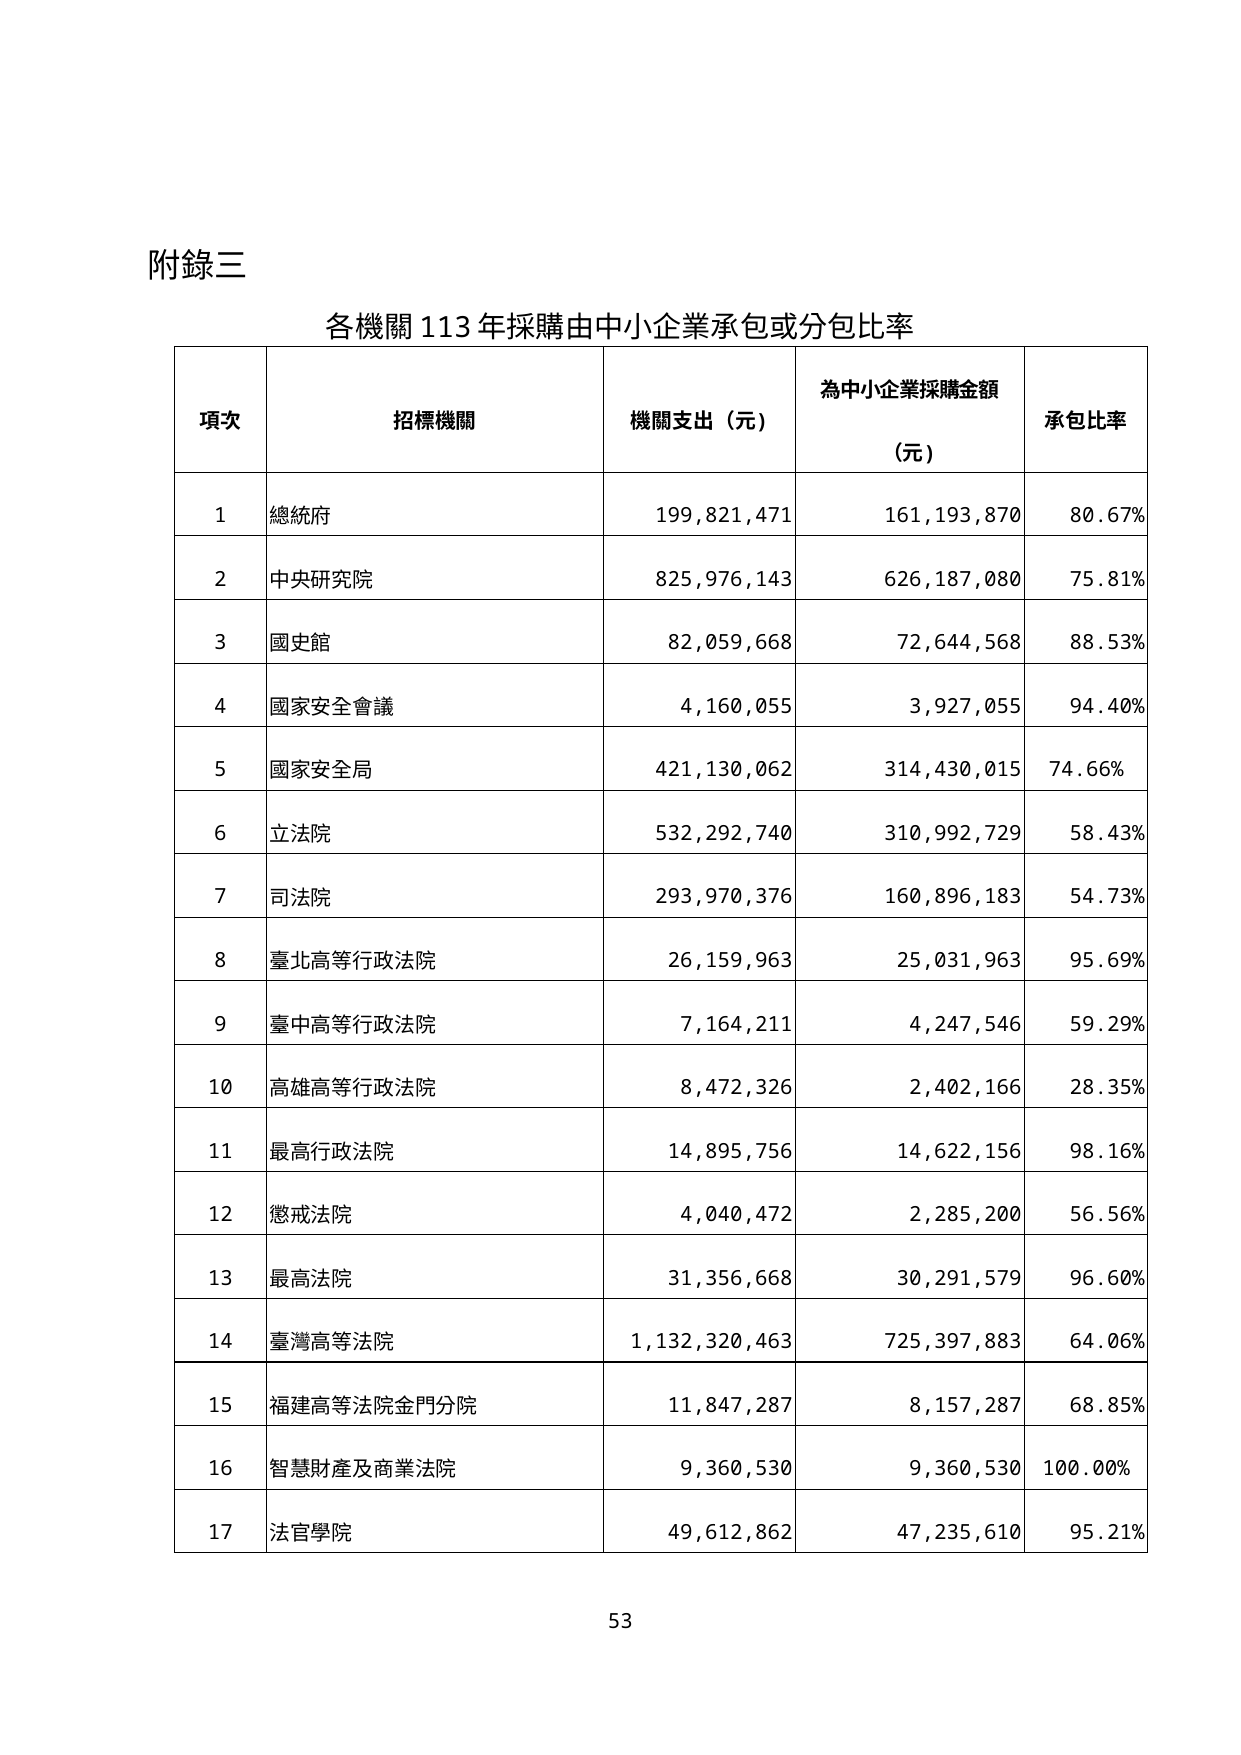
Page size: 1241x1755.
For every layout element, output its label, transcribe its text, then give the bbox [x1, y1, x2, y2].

table_cell 314,430,015 [796, 727, 1024, 789]
table_cell 293,970,376 [604, 854, 795, 917]
table_cell 2 [175, 536, 266, 599]
table_cell 7 [175, 854, 266, 917]
table_cell 25,031,963 [796, 918, 1024, 980]
table_cell 3,927,055 [796, 664, 1024, 726]
table_cell 94.40% [1025, 664, 1147, 726]
table_cell 825,976,143 [604, 536, 795, 599]
table_cell 2,285,200 [796, 1172, 1024, 1234]
table_cell 28.35% [1025, 1045, 1147, 1107]
table_cell 626,187,080 [796, 536, 1024, 599]
table_cell 421,130,062 [604, 727, 795, 789]
table_cell 54.73% [1025, 854, 1147, 917]
table_cell 5 [175, 727, 266, 789]
table_cell 310,992,729 [796, 791, 1024, 853]
table_cell 國史館 [267, 600, 603, 662]
table_cell 立法院 [267, 791, 603, 853]
table_cell 9,360,530 [796, 1426, 1024, 1488]
table_cell 國家安全會議 [267, 664, 603, 726]
table_cell 95.21% [1025, 1490, 1147, 1552]
table_cell 17 [175, 1490, 266, 1552]
table_cell 59.29% [1025, 981, 1147, 1044]
table_cell 法官學院 [267, 1490, 603, 1552]
table_cell 4,160,055 [604, 664, 795, 726]
table_cell 智慧財產及商業法院 [267, 1426, 603, 1488]
table_header 招標機關 [267, 347, 603, 472]
table_cell 福建高等法院金門分院 [267, 1363, 603, 1425]
table_cell 49,612,862 [604, 1490, 795, 1552]
table_cell 72,644,568 [796, 600, 1024, 662]
table_header 為中小企業採購金額（元) [796, 347, 1024, 472]
text 各機關113年採購由中小企業承包或分包比率 [148, 283, 1093, 346]
table_cell 47,235,610 [796, 1490, 1024, 1552]
table_header 機關支出（元) [604, 347, 795, 472]
table_header 項次 [175, 347, 266, 472]
table_cell 3 [175, 600, 266, 662]
table_cell 15 [175, 1363, 266, 1425]
table_cell 懲戒法院 [267, 1172, 603, 1234]
table_cell 64.06% [1025, 1299, 1147, 1361]
table_cell 11 [175, 1108, 266, 1171]
table_cell 國家安全局 [267, 727, 603, 789]
table_cell 98.16% [1025, 1108, 1147, 1171]
table_cell 司法院 [267, 854, 603, 917]
table_cell 96.60% [1025, 1235, 1147, 1298]
table_cell 11,847,287 [604, 1363, 795, 1425]
table_cell 161,193,870 [796, 473, 1024, 535]
table_cell 臺北高等行政法院 [267, 918, 603, 980]
text 附錄三 [148, 221, 1093, 283]
table_cell 68.85% [1025, 1363, 1147, 1425]
table_cell 725,397,883 [796, 1299, 1024, 1361]
table_cell 高雄高等行政法院 [267, 1045, 603, 1107]
table_cell 6 [175, 791, 266, 853]
table_cell 199,821,471 [604, 473, 795, 535]
table_cell 2,402,166 [796, 1045, 1024, 1107]
table_cell 16 [175, 1426, 266, 1488]
table_cell 95.69% [1025, 918, 1147, 980]
table_cell 臺中高等行政法院 [267, 981, 603, 1044]
table_cell 8,472,326 [604, 1045, 795, 1107]
table_cell 88.53% [1025, 600, 1147, 662]
table_cell 160,896,183 [796, 854, 1024, 917]
table_cell 1 [175, 473, 266, 535]
table_cell 1,132,320,463 [604, 1299, 795, 1361]
table_cell 9,360,530 [604, 1426, 795, 1488]
table_cell 75.81% [1025, 536, 1147, 599]
table_cell 12 [175, 1172, 266, 1234]
table_cell 4,040,472 [604, 1172, 795, 1234]
table_cell 14 [175, 1299, 266, 1361]
table_cell 9 [175, 981, 266, 1044]
table_cell 最高行政法院 [267, 1108, 603, 1171]
table_cell 4,247,546 [796, 981, 1024, 1044]
table_cell 最高法院 [267, 1235, 603, 1298]
table_cell 58.43% [1025, 791, 1147, 853]
table_cell 82,059,668 [604, 600, 795, 662]
table_cell 總統府 [267, 473, 603, 535]
table_cell 臺灣高等法院 [267, 1299, 603, 1361]
table_header 承包比率 [1025, 347, 1147, 472]
table_cell 31,356,668 [604, 1235, 795, 1298]
table_cell 10 [175, 1045, 266, 1107]
table_cell 8 [175, 918, 266, 980]
table_cell 26,159,963 [604, 918, 795, 980]
table_cell 8,157,287 [796, 1363, 1024, 1425]
table_cell 30,291,579 [796, 1235, 1024, 1298]
table_cell 中央研究院 [267, 536, 603, 599]
table_cell 80.67% [1025, 473, 1147, 535]
table_cell 100.00% [1025, 1426, 1147, 1488]
table_cell 14,622,156 [796, 1108, 1024, 1171]
table_cell 4 [175, 664, 266, 726]
table_cell 56.56% [1025, 1172, 1147, 1234]
table_cell 13 [175, 1235, 266, 1298]
table_cell 7,164,211 [604, 981, 795, 1044]
table_cell 532,292,740 [604, 791, 795, 853]
table_cell 74.66% [1025, 727, 1147, 789]
table_cell 14,895,756 [604, 1108, 795, 1171]
